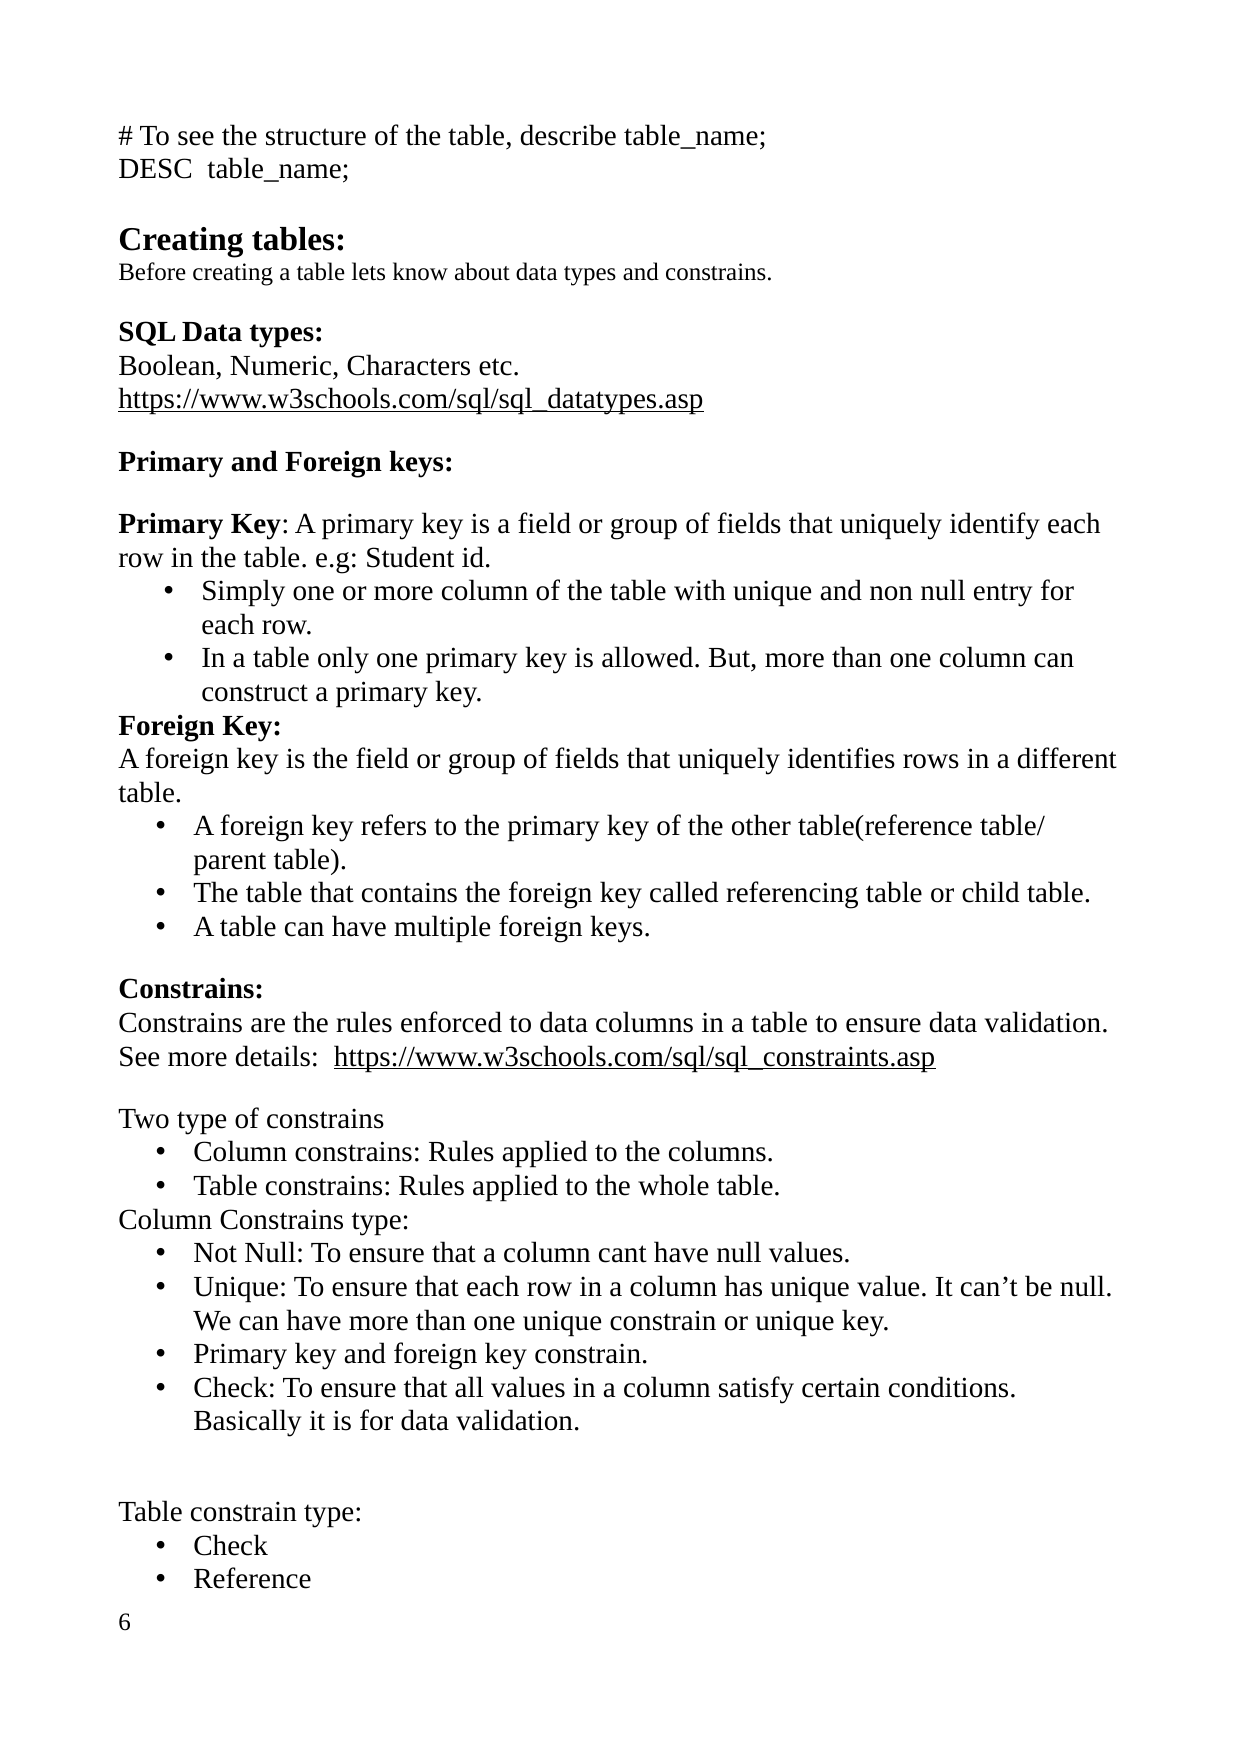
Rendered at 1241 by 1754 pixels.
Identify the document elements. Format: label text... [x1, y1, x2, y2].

text Column Constrains type: [118, 1202, 1122, 1235]
list Check [156, 1528, 1122, 1562]
list Column constrains: Rules applied to the columns. [156, 1134, 1122, 1168]
text A foreign key is the field or group of fields that uniquely identifies rows in a different table. [118, 741, 1122, 808]
text Foreign Key: [118, 708, 1122, 741]
list Not Null: To ensure that a column cant have null values. [156, 1235, 1122, 1269]
text Before creating a table lets know about data types and constrains. [118, 257, 1122, 286]
list Simply one or more column of the table with unique and non null entry for each row. [163, 573, 1122, 641]
text See more details: https://www.w3schools.com/sql/sql_constraints.asp [118, 1039, 1122, 1072]
text Boolean, Numeric, Characters etc. [118, 348, 1122, 382]
list The table that contains the foreign key called referencing table or child table. [156, 876, 1122, 909]
text SQL Data types: [118, 314, 1122, 348]
list Table constrains: Rules applied to the whole table. [156, 1168, 1122, 1202]
text https://www.w3schools.com/sql/sql_datatypes.asp [118, 382, 1122, 415]
list Reference [156, 1562, 1122, 1595]
text Constrains are the rules enforced to data columns in a table to ensure data validation. [118, 1005, 1122, 1039]
list A foreign key refers to the primary key of the other table(reference table/ parent table). [156, 808, 1122, 876]
list A table can have multiple foreign keys. [156, 909, 1122, 943]
list Check: To ensure that all values in a column satisfy certain conditions. Basically it is for data validation. [156, 1370, 1122, 1437]
text Primary Key: A primary key is a field or group of fields that uniquely identify each row in the table. e.g: Student id. [118, 506, 1122, 573]
text Creating tables: [118, 219, 1122, 257]
text Two type of constrains [118, 1101, 1122, 1134]
text DESC table_name; [118, 152, 1122, 185]
text Primary and Foreign keys: [118, 444, 1122, 477]
list Unique: To ensure that each row in a column has unique value. It can’t be null. We can have more than one unique constrain or unique key. [156, 1269, 1122, 1336]
text Table constrain type: [118, 1494, 1122, 1528]
list Primary key and foreign key constrain. [156, 1336, 1122, 1370]
list In a table only one primary key is allowed. But, more than one column can construct a primary key. [163, 641, 1122, 708]
text Constrains: [118, 972, 1122, 1005]
text # To see the structure of the table, describe table_name; [118, 118, 1122, 152]
